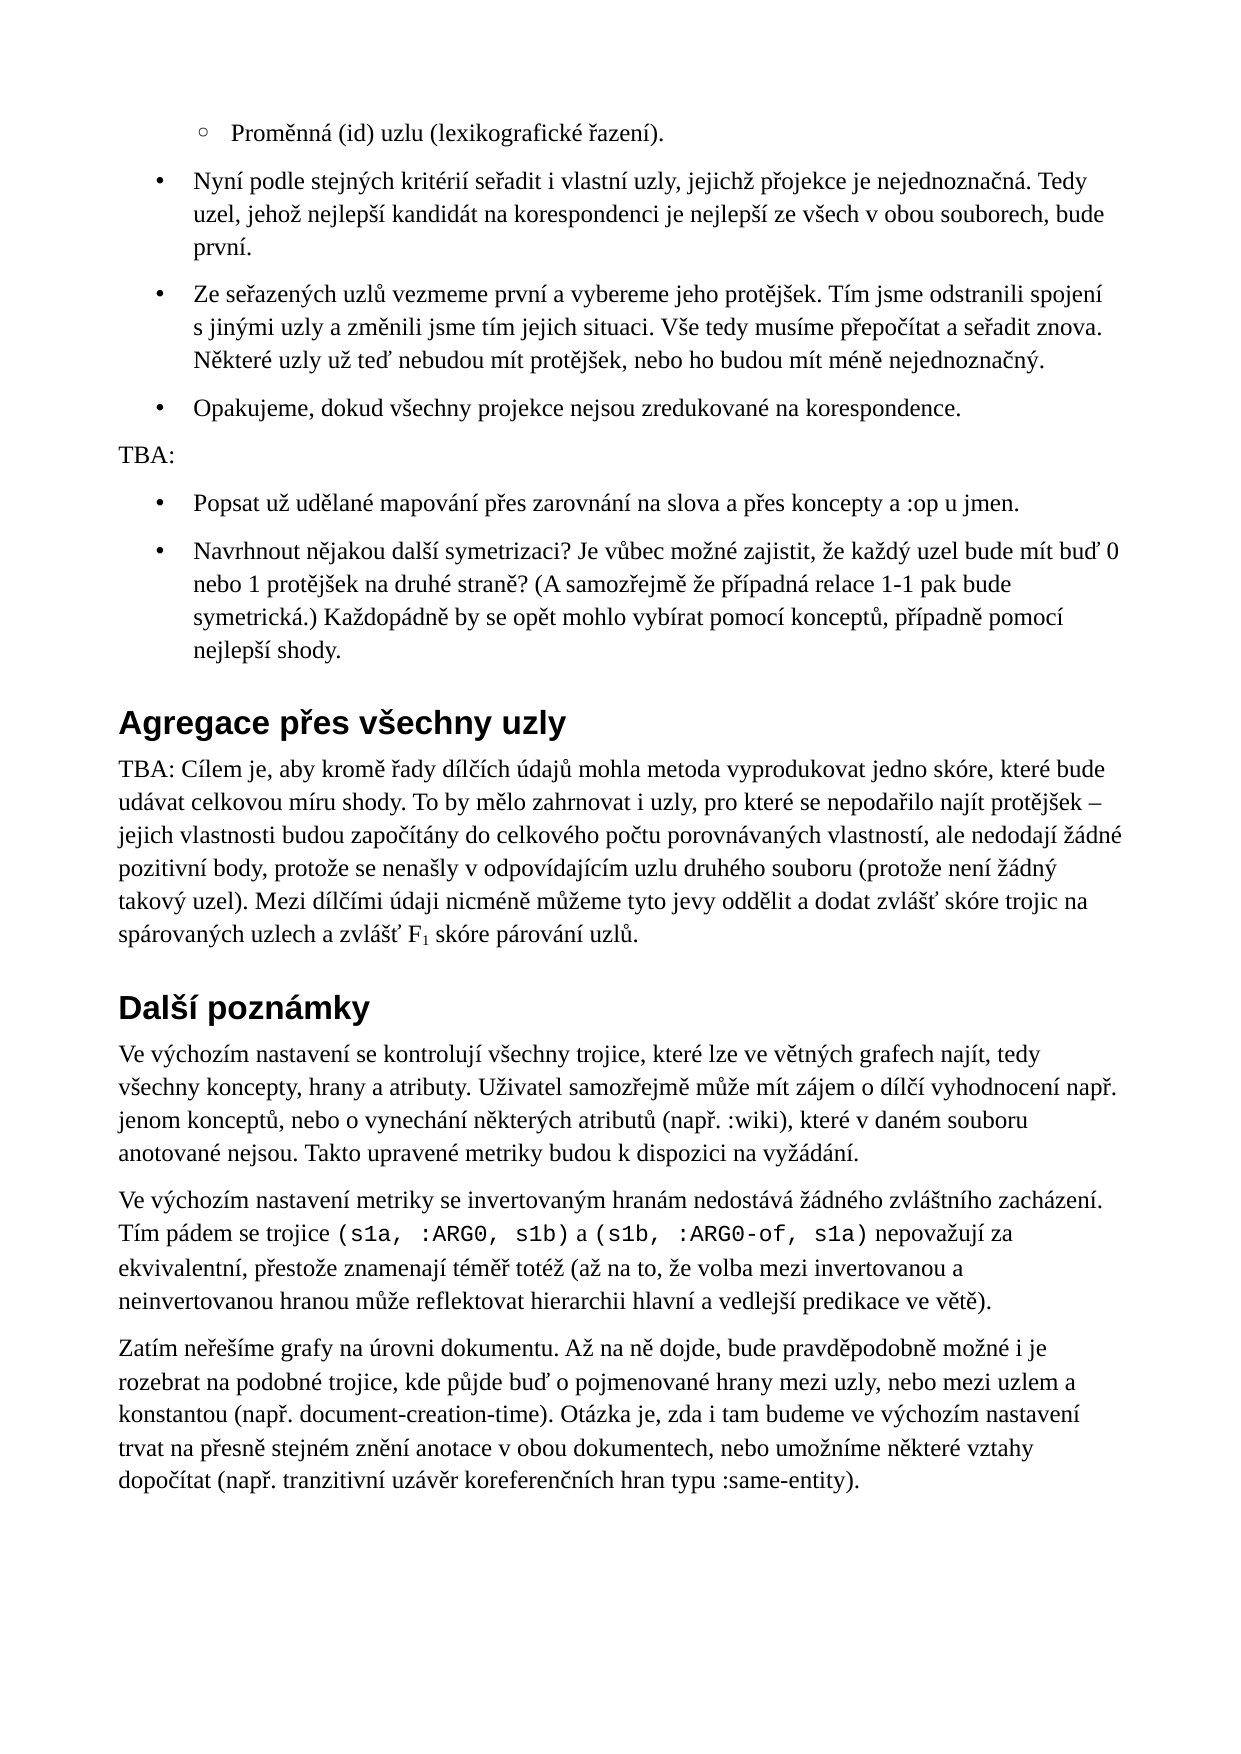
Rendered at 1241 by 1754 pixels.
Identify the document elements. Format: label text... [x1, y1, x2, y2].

text Ve výchozím nastavení metriky se invertovaným hranám nedostává žádného zvláštního zacházení. Tím pádem se trojice (s1a, :ARG0, s1b) a (s1b, :ARG0-of, s1a) nepovažují za ekvivalentní, přestože znamenají téměř totéž (až na to, že volba mezi invertovanou a neinvertovanou hranou může reflektovat hierarchii hlavní a vedlejší predikace ve větě). [118, 1185, 1122, 1315]
subtitle Agregace přes všechny uzly [118, 703, 1122, 742]
list Opakujeme, dokud všechny projekce nejsou zredukované na korespondence. [156, 393, 1122, 422]
text TBA: Cílem je, aby kromě řady dílčích údajů mohla metoda vyprodukovat jedno skóre, které bude udávat celkovou míru shody. To by mělo zahrnovat i uzly, pro které se nepodařilo najít protějšek – jejich vlastnosti budou započítány do celkového počtu porovnávaných vlastností, ale nedodají žádné pozitivní body, protože se nenašly v odpovídajícím uzlu druhého souboru (protože není žádný takový uzel). Mezi dílčími údaji nicméně můžeme tyto jevy oddělit a dodat zvlášť skóre trojic na spárovaných uzlech a zvlášť F1 skóre párování uzlů. [118, 754, 1122, 948]
text Zatím neřešíme grafy na úrovni dokumentu. Až na ně dojde, bude pravděpodobně možné i je rozebrat na podobné trojice, kde půjde buď o pojmenované hrany mezi uzly, nebo mezi uzlem a konstantou (např. document-creation-time). Otázka je, zda i tam budeme ve výchozím nastavení trvat na přesně stejném znění anotace v obou dokumentech, nebo umožníme některé vztahy dopočítat (např. tranzitivní uzávěr koreferenčních hran typu :same-entity). [118, 1333, 1122, 1494]
subtitle Další poznámky [118, 988, 1122, 1026]
text TBA: [118, 441, 1122, 469]
list Popsat už udělané mapování přes zarovnání na slova a přes koncepty a :op u jmen. [156, 488, 1122, 517]
list Navrhnout nějakou další symetrizaci? Je vůbec možné zajistit, že každý uzel bude mít buď 0 nebo 1 protějšek na druhé straně? (A samozřejmě že případná relace 1-1 pak bude symetrická.) Každopádně by se opět mohlo vybírat pomocí konceptů, případně pomocí nejlepší shody. [156, 536, 1122, 664]
list Nyní podle stejných kritérií seřadit i vlastní uzly, jejichž přojekce je nejednoznačná. Tedy uzel, jehož nejlepší kandidát na korespondenci je nejlepší ze všech v obou souborech, bude první. [156, 166, 1122, 261]
list Proměnná (id) uzlu (lexikografické řazení). [193, 118, 1122, 147]
list Ze seřazených uzlů vezmeme první a vybereme jeho protějšek. Tím jsme odstranili spojení s jinými uzly a změnili jsme tím jejich situaci. Vše tedy musíme přepočítat a seřadit znova. Některé uzly už teď nebudou mít protějšek, nebo ho budou mít méně nejednoznačný. [156, 279, 1122, 374]
text Ve výchozím nastavení se kontrolují všechny trojice, které lze ve větných grafech najít, tedy všechny koncepty, hrany a atributy. Uživatel samozřejmě může mít zájem o dílčí vyhodnocení např. jenom konceptů, nebo o vynechání některých atributů (např. :wiki), které v daném souboru anotované nejsou. Takto upravené metriky budou k dispozici na vyžádání. [118, 1039, 1122, 1167]
